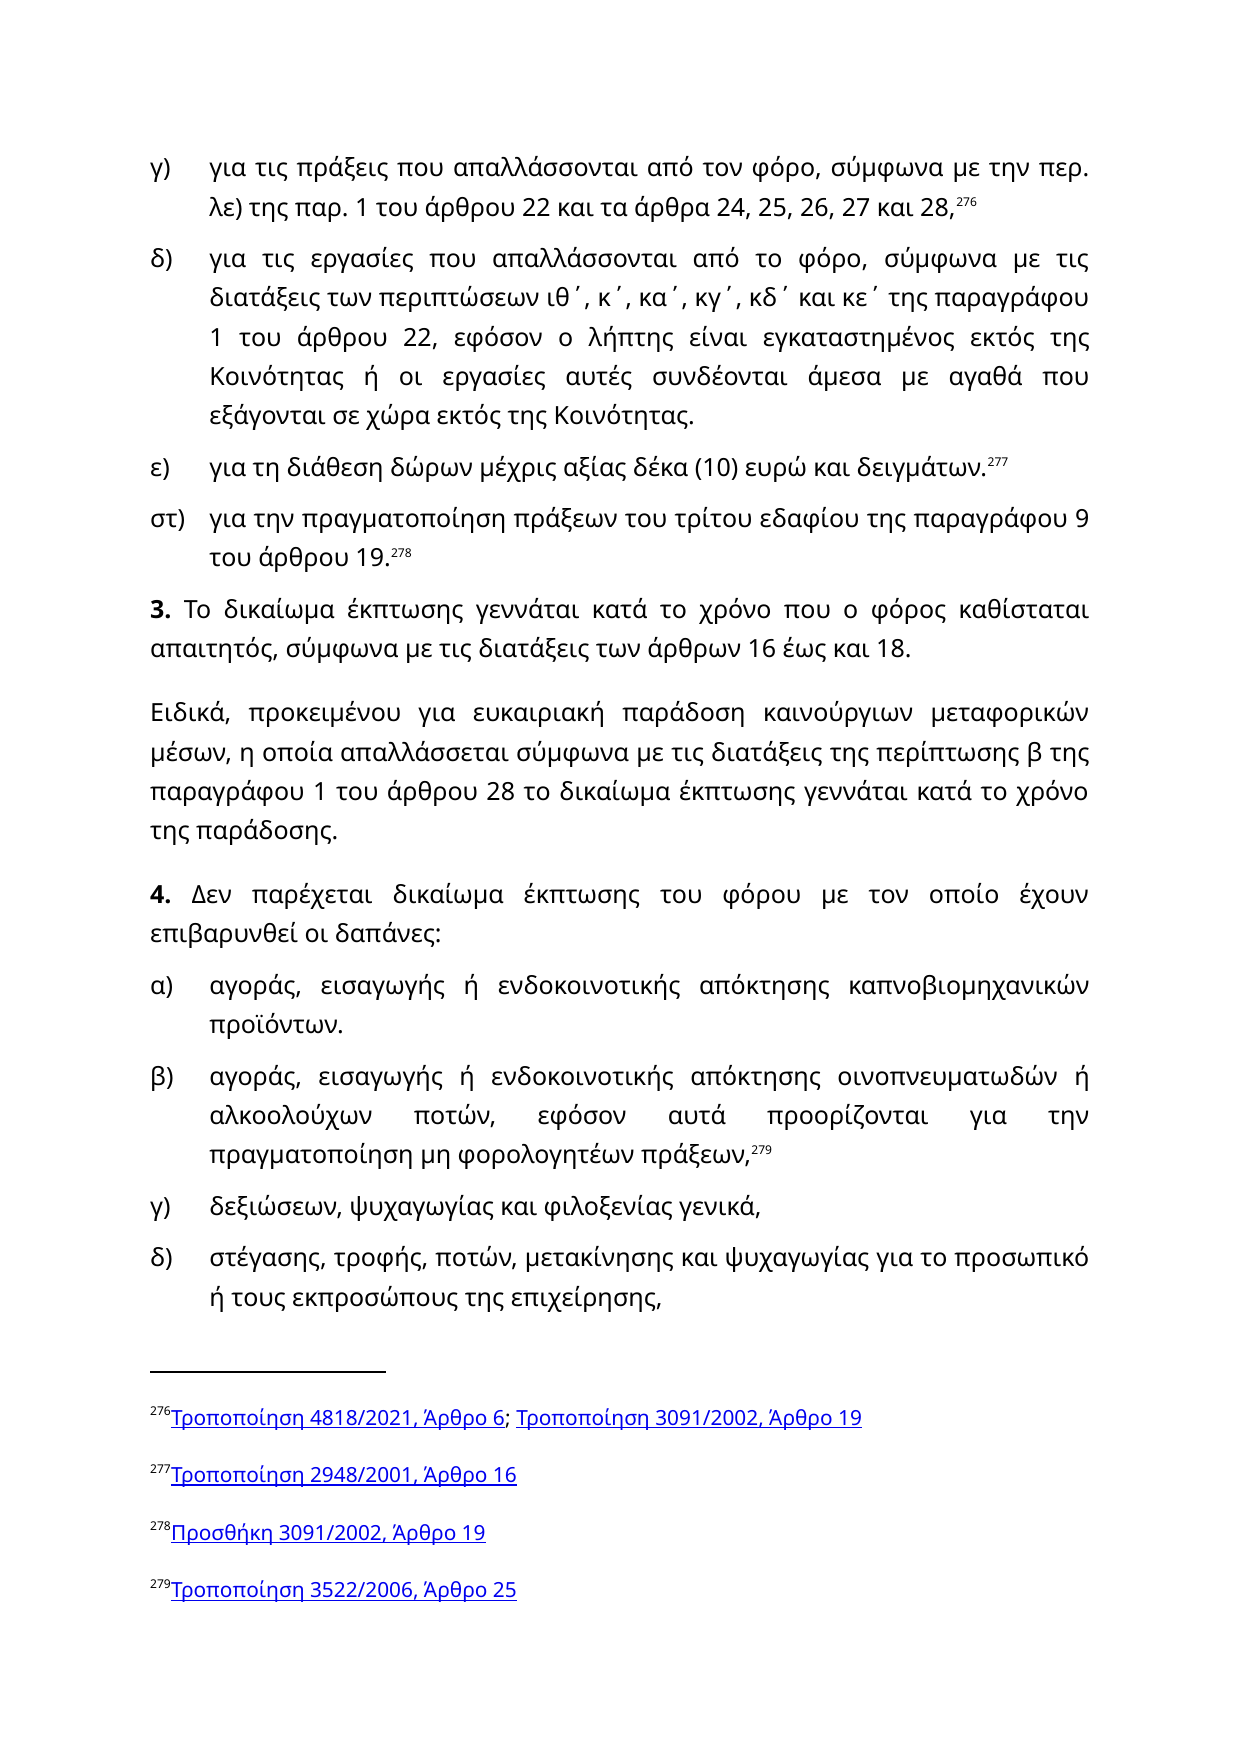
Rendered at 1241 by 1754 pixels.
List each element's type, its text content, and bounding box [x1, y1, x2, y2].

text Τροποποίηση 4818/2021, Άρθρο 6; Τροποποίηση 3091/2002, Άρθρο 19 [150, 1403, 1090, 1431]
text 3. Το δικαίωμα έκπτωσης γεννάται κατά το χρόνο που ο φόρος καθίσταται απαιτητός, σύμφωνα με τις διατάξεις των άρθρων 16 έως και 18. [150, 592, 1090, 665]
list γ) δεξιώσεων, ψυχαγωγίας και φιλοξενίας γενικά, [150, 1188, 1090, 1222]
list δ) για τις εργασίες που απαλλάσσονται από το φόρο, σύμφωνα με τις διατάξεις των περιπτώσεων ιθ΄, κ΄, κα΄, κγ΄, κδ΄ και κε΄ της παραγράφου 1 του άρθρου 22, εφόσον ο λήπτης είναι εγκαταστημένος εκτός της Κοινότητας ή οι εργασίες αυτές συνδέονται άμεσα με αγαθά που εξάγονται σε χώρα εκτός της Κοινότητας. [150, 241, 1090, 432]
text 4. Δεν παρέχεται δικαίωμα έκπτωσης του φόρου με τον οποίο έχουν επιβαρυνθεί οι δαπάνες: [150, 877, 1090, 950]
list α) αγοράς, εισαγωγής ή ενδοκοινοτικής απόκτησης καπνοβιομηχανικών προϊόντων. [150, 967, 1090, 1041]
text Τροποποίηση 2948/2001, Άρθρο 16 [150, 1460, 1090, 1489]
text Τροποποίηση 3522/2006, Άρθρο 25 [150, 1576, 1090, 1604]
list ε) για τη διάθεση δώρων μέχρις αξίας δέκα (10) ευρώ και δειγμάτων. [150, 449, 1090, 483]
list στ) για την πραγματοποίηση πράξεων του τρίτου εδαφίου της παραγράφου 9 του άρθρου 19. [150, 501, 1090, 574]
text Ειδικά, προκειμένου για ευκαιριακή παράδοση καινούργιων μεταφορικών μέσων, η οποία απαλλάσσεται σύμφωνα με τις διατάξεις της περίπτωσης β της παραγράφου 1 του άρθρου 28 το δικαίωμα έκπτωσης γεννάται κατά το χρόνο της παράδοσης. [150, 695, 1090, 847]
text Προσθήκη 3091/2002, Άρθρο 19 [150, 1518, 1090, 1546]
list δ) στέγασης, τροφής, ποτών, μετακίνησης και ψυχαγωγίας για το προσωπικό ή τους εκπροσώπους της επιχείρησης, [150, 1240, 1090, 1313]
list β) αγοράς, εισαγωγής ή ενδοκοινοτικής απόκτησης οινοπνευματωδών ή αλκοολούχων ποτών, εφόσον αυτά προορίζονται για την πραγματοποίηση μη φορολογητέων πράξεων, [150, 1058, 1090, 1171]
list γ) για τις πράξεις που απαλλάσσονται από τον φόρο, σύμφωνα με την περ. λε) της παρ. 1 του άρθρου 22 και τα άρθρα 24, 25, 26, 27 και 28, [150, 150, 1090, 223]
